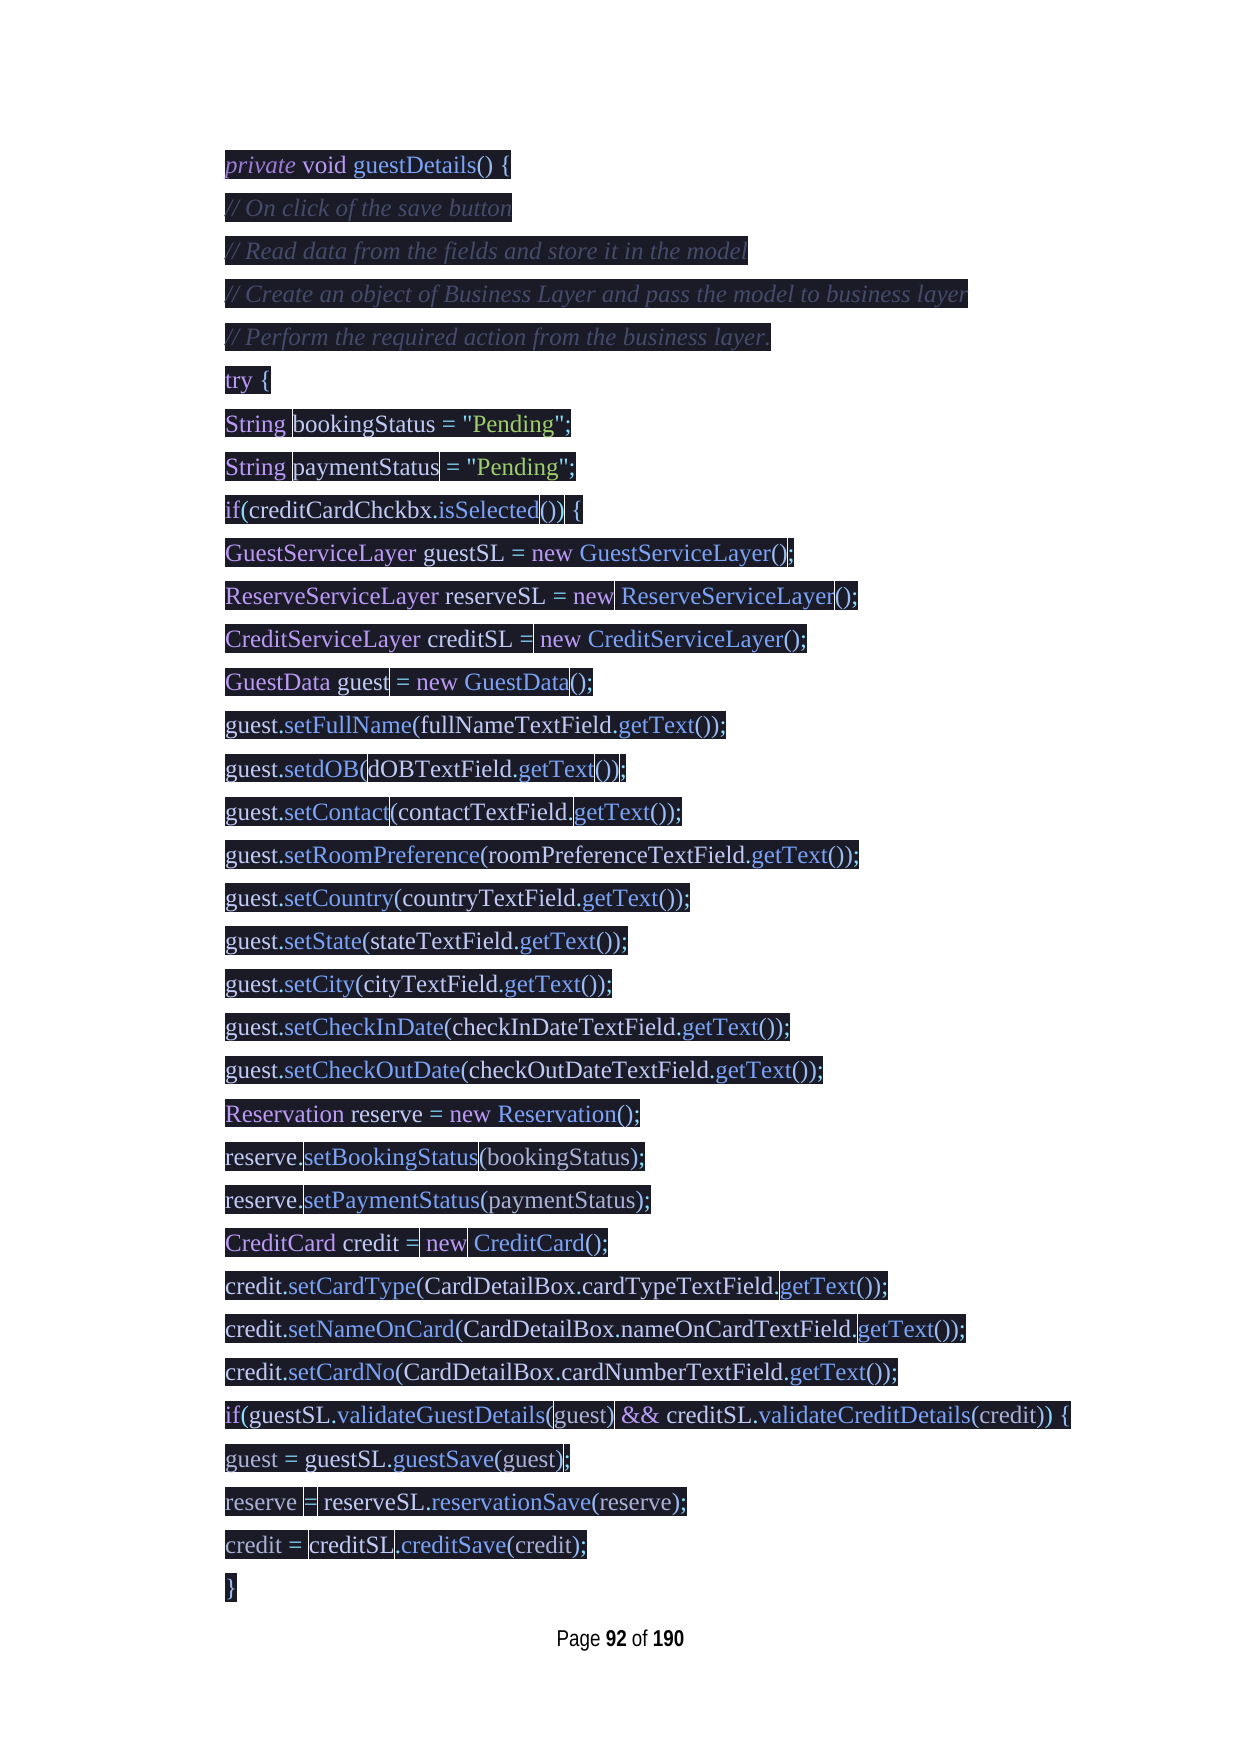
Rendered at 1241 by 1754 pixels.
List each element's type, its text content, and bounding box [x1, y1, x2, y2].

text guest.setFullName(fullNameTextField.getText()); [225, 711, 1090, 739]
text guest.setCountry(countryTextField.getText()); [225, 883, 1090, 912]
text GuestServiceLayer guestSL = new GuestServiceLayer(); [225, 538, 1090, 567]
text guest.setCheckOutDate(checkOutDateTextField.getText()); [225, 1056, 1090, 1084]
text if(guestSL.validateGuestDetails(guest) && creditSL.validateCreditDetails(credit)) { [225, 1401, 1090, 1429]
text guest.setRoomPreference(roomPreferenceTextField.getText()); [225, 840, 1090, 869]
text guest.setCity(cityTextField.getText()); [225, 969, 1090, 998]
text CreditCard credit = new CreditCard(); [225, 1228, 1090, 1257]
text // Create an object of Business Layer and pass the model to business layer [225, 279, 1090, 308]
text reserve.setBookingStatus(bookingStatus); [225, 1142, 1090, 1171]
text guest.setCheckInDate(checkInDateTextField.getText()); [225, 1012, 1090, 1041]
text try { [225, 366, 1090, 394]
text // Read data from the fields and store it in the model [225, 236, 1090, 265]
text ReserveServiceLayer reserveSL = new ReserveServiceLayer(); [225, 581, 1090, 610]
text // On click of the save button [225, 193, 1090, 222]
text guest.setContact(contactTextField.getText()); [225, 797, 1090, 826]
text String bookingStatus = "Pending"; [225, 409, 1090, 437]
text // Perform the required action from the business layer. [225, 322, 1090, 351]
text credit.setCardType(CardDetailBox.cardTypeTextField.getText()); [225, 1271, 1090, 1300]
text guest.setdOB(dOBTextField.getText()); [225, 754, 1090, 782]
text GuestData guest = new GuestData(); [225, 667, 1090, 696]
text String paymentStatus = "Pending"; [225, 452, 1090, 481]
text credit.setCardNo(CardDetailBox.cardNumberTextField.getText()); [225, 1357, 1090, 1386]
text } [225, 1573, 1090, 1602]
text reserve = reserveSL.reservationSave(reserve); [225, 1487, 1090, 1516]
text credit = creditSL.creditSave(credit); [225, 1530, 1090, 1559]
text private void guestDetails() { [225, 150, 1090, 179]
text CreditServiceLayer creditSL = new CreditServiceLayer(); [225, 624, 1090, 653]
text guest = guestSL.guestSave(guest); [225, 1444, 1090, 1472]
text credit.setNameOnCard(CardDetailBox.nameOnCardTextField.getText()); [225, 1314, 1090, 1343]
text guest.setState(stateTextField.getText()); [225, 926, 1090, 955]
text Reservation reserve = new Reservation(); [225, 1099, 1090, 1127]
text if(creditCardChckbx.isSelected()) { [225, 495, 1090, 524]
text reserve.setPaymentStatus(paymentStatus); [225, 1185, 1090, 1214]
